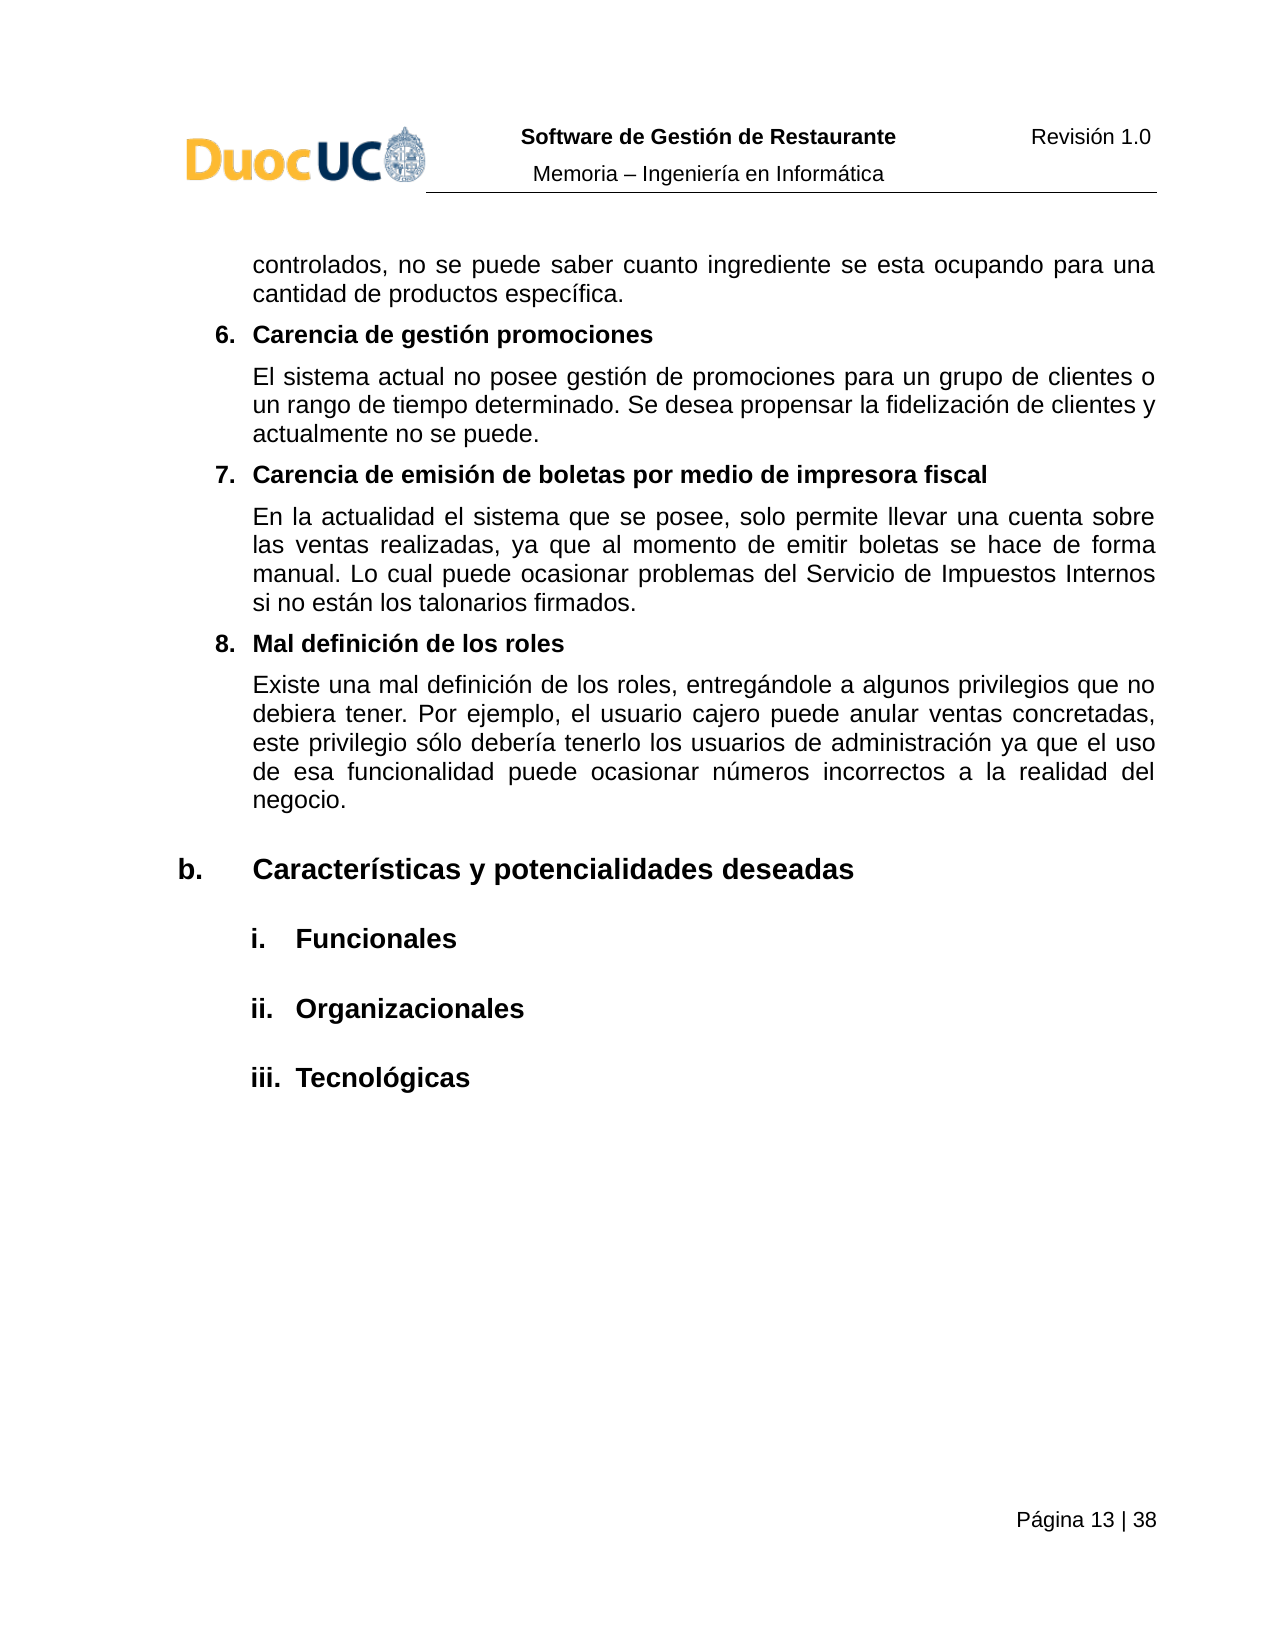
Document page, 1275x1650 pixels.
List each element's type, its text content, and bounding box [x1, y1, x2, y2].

list Carencia de gestión promociones [215, 321, 1157, 349]
subtitle Organizacionales [250, 992, 1157, 1024]
list controlados, no se puede saber cuanto ingrediente se esta ocupando para una cantidad de productos específica. [215, 251, 1157, 308]
list El sistema actual no posee gestión de promociones para un grupo de clientes o un rango de tiempo determinado. Se desea propensar la fidelización de clientes y actualmente no se puede. [215, 362, 1157, 448]
list Mal definición de los roles [215, 629, 1157, 658]
list Carencia de emisión de boletas por medio de impresora fiscal [215, 461, 1157, 489]
subtitle Tecnológicas [250, 1062, 1157, 1093]
list En la actualidad el sistema que se posee, solo permite llevar una cuenta sobre las ventas realizadas, ya que al momento de emitir boletas se hace de forma manual. Lo cual puede ocasionar problemas del Servicio de Impuestos Internos si no están los talonarios firmados. [215, 502, 1157, 617]
subtitle Funcionales [250, 923, 1157, 955]
list Existe una mal definición de los roles, entregándole a algunos privilegios que no debiera tener. Por ejemplo, el usuario cajero puede anular ventas concretadas, este privilegio sólo debería tenerlo los usuarios de administración ya que el uso de esa funcionalidad puede ocasionar números incorrectos a la realidad del negocio. [215, 671, 1157, 814]
subtitle Características y potencialidades deseadas [177, 852, 1157, 885]
picture [182, 123, 426, 187]
